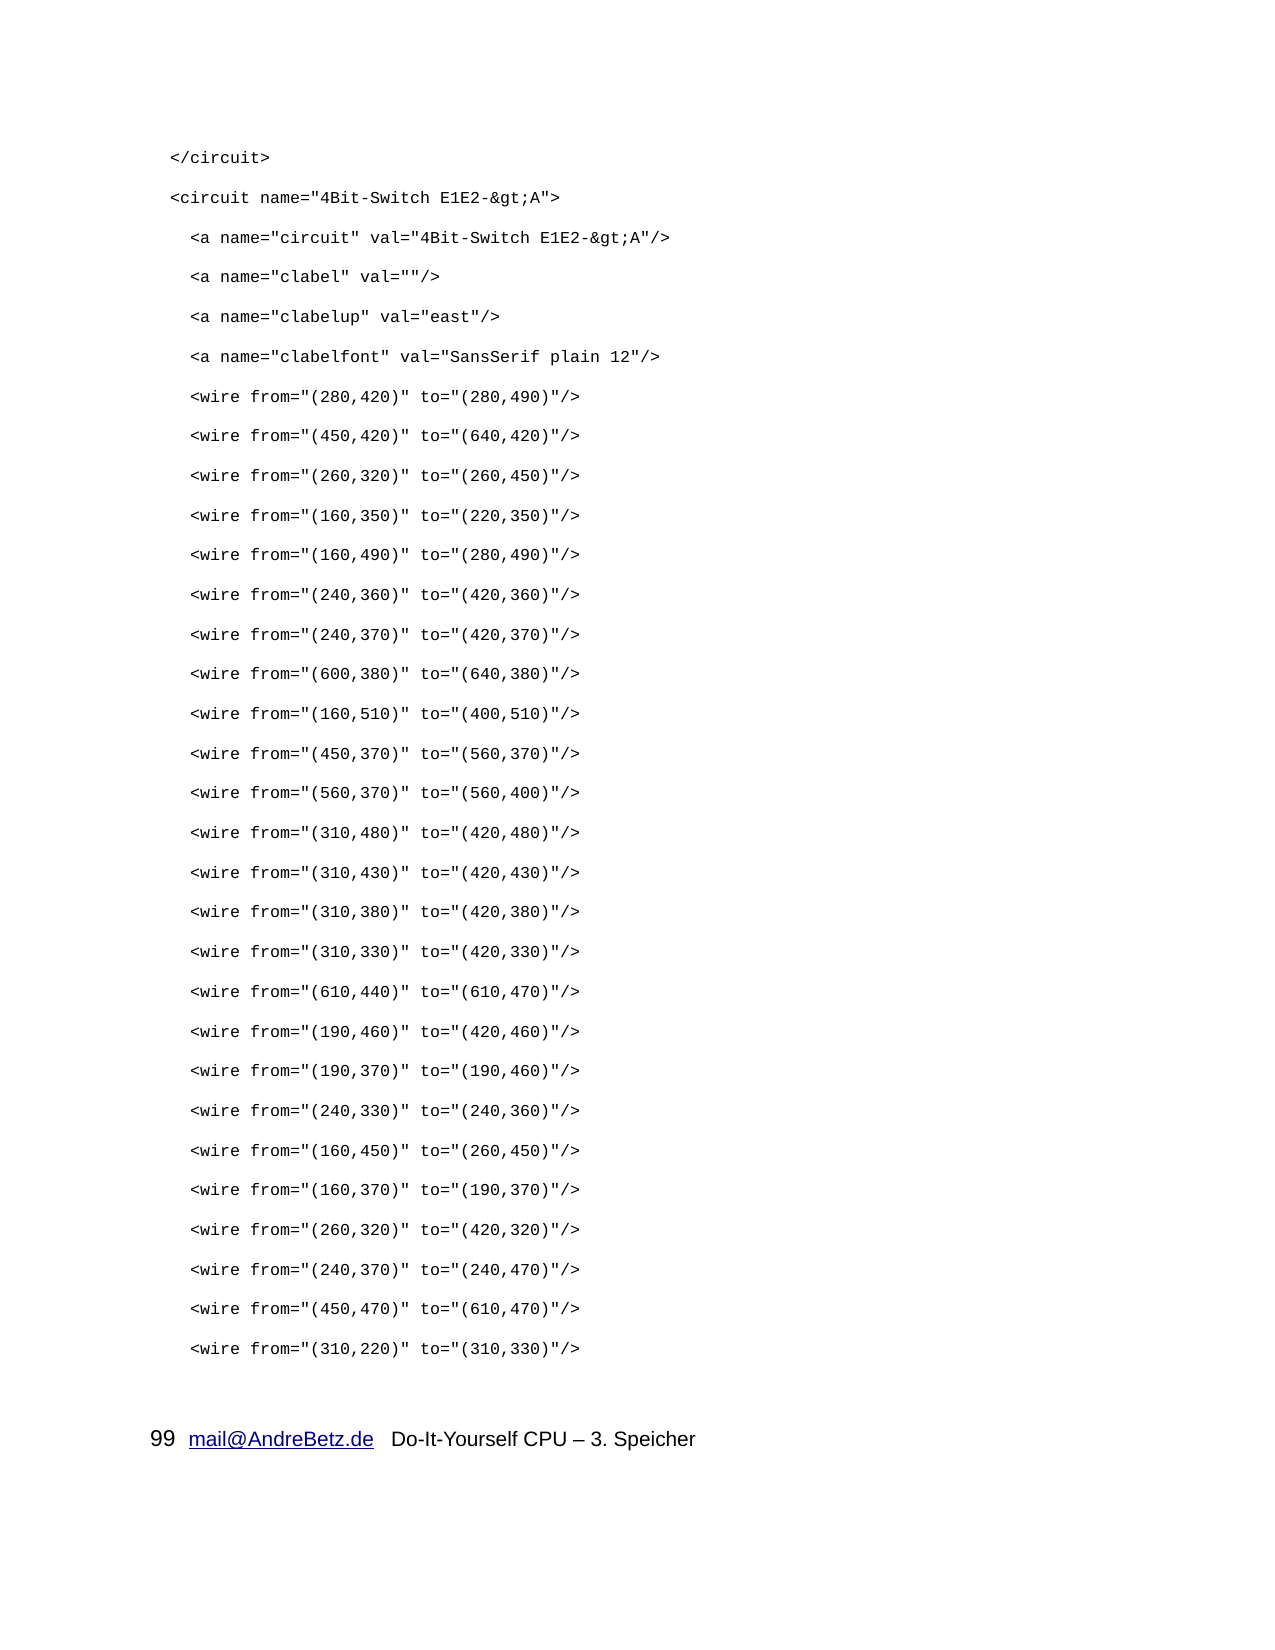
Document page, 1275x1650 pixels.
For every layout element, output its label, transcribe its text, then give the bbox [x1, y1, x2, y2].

text <circuit name="4Bit-Switch E1E2-&gt;A"> [150, 190, 1125, 208]
text <wire from="(160,490)" to="(280,490)"/> [150, 547, 1125, 566]
text <a name="clabel" val=""/> [150, 269, 1125, 288]
text <wire from="(160,510)" to="(400,510)"/> [150, 706, 1125, 724]
text <wire from="(600,380)" to="(640,380)"/> [150, 666, 1125, 685]
text <wire from="(610,440)" to="(610,470)"/> [150, 983, 1125, 1002]
text <wire from="(190,460)" to="(420,460)"/> [150, 1023, 1125, 1042]
text <wire from="(160,370)" to="(190,370)"/> [150, 1182, 1125, 1201]
text <a name="clabelfont" val="SansSerif plain 12"/> [150, 348, 1125, 367]
text <wire from="(310,220)" to="(310,330)"/> [150, 1341, 1125, 1359]
text </circuit> [150, 150, 1125, 169]
text <wire from="(160,350)" to="(220,350)"/> [150, 507, 1125, 526]
text <wire from="(260,320)" to="(420,320)"/> [150, 1222, 1125, 1240]
text <wire from="(450,370)" to="(560,370)"/> [150, 745, 1125, 764]
text <wire from="(310,480)" to="(420,480)"/> [150, 825, 1125, 843]
text <wire from="(450,420)" to="(640,420)"/> [150, 428, 1125, 447]
text <wire from="(310,380)" to="(420,380)"/> [150, 904, 1125, 923]
text <a name="clabelup" val="east"/> [150, 309, 1125, 328]
text <wire from="(260,320)" to="(260,450)"/> [150, 467, 1125, 486]
text <wire from="(310,430)" to="(420,430)"/> [150, 864, 1125, 883]
text <wire from="(310,330)" to="(420,330)"/> [150, 944, 1125, 963]
text <wire from="(240,330)" to="(240,360)"/> [150, 1102, 1125, 1121]
text <wire from="(240,370)" to="(420,370)"/> [150, 626, 1125, 645]
text <wire from="(280,420)" to="(280,490)"/> [150, 388, 1125, 407]
text <wire from="(560,370)" to="(560,400)"/> [150, 785, 1125, 804]
text <wire from="(450,470)" to="(610,470)"/> [150, 1301, 1125, 1320]
text <a name="circuit" val="4Bit-Switch E1E2-&gt;A"/> [150, 229, 1125, 248]
text <wire from="(190,370)" to="(190,460)"/> [150, 1063, 1125, 1082]
text <wire from="(240,360)" to="(420,360)"/> [150, 587, 1125, 605]
text <wire from="(240,370)" to="(240,470)"/> [150, 1261, 1125, 1280]
text <wire from="(160,450)" to="(260,450)"/> [150, 1142, 1125, 1161]
